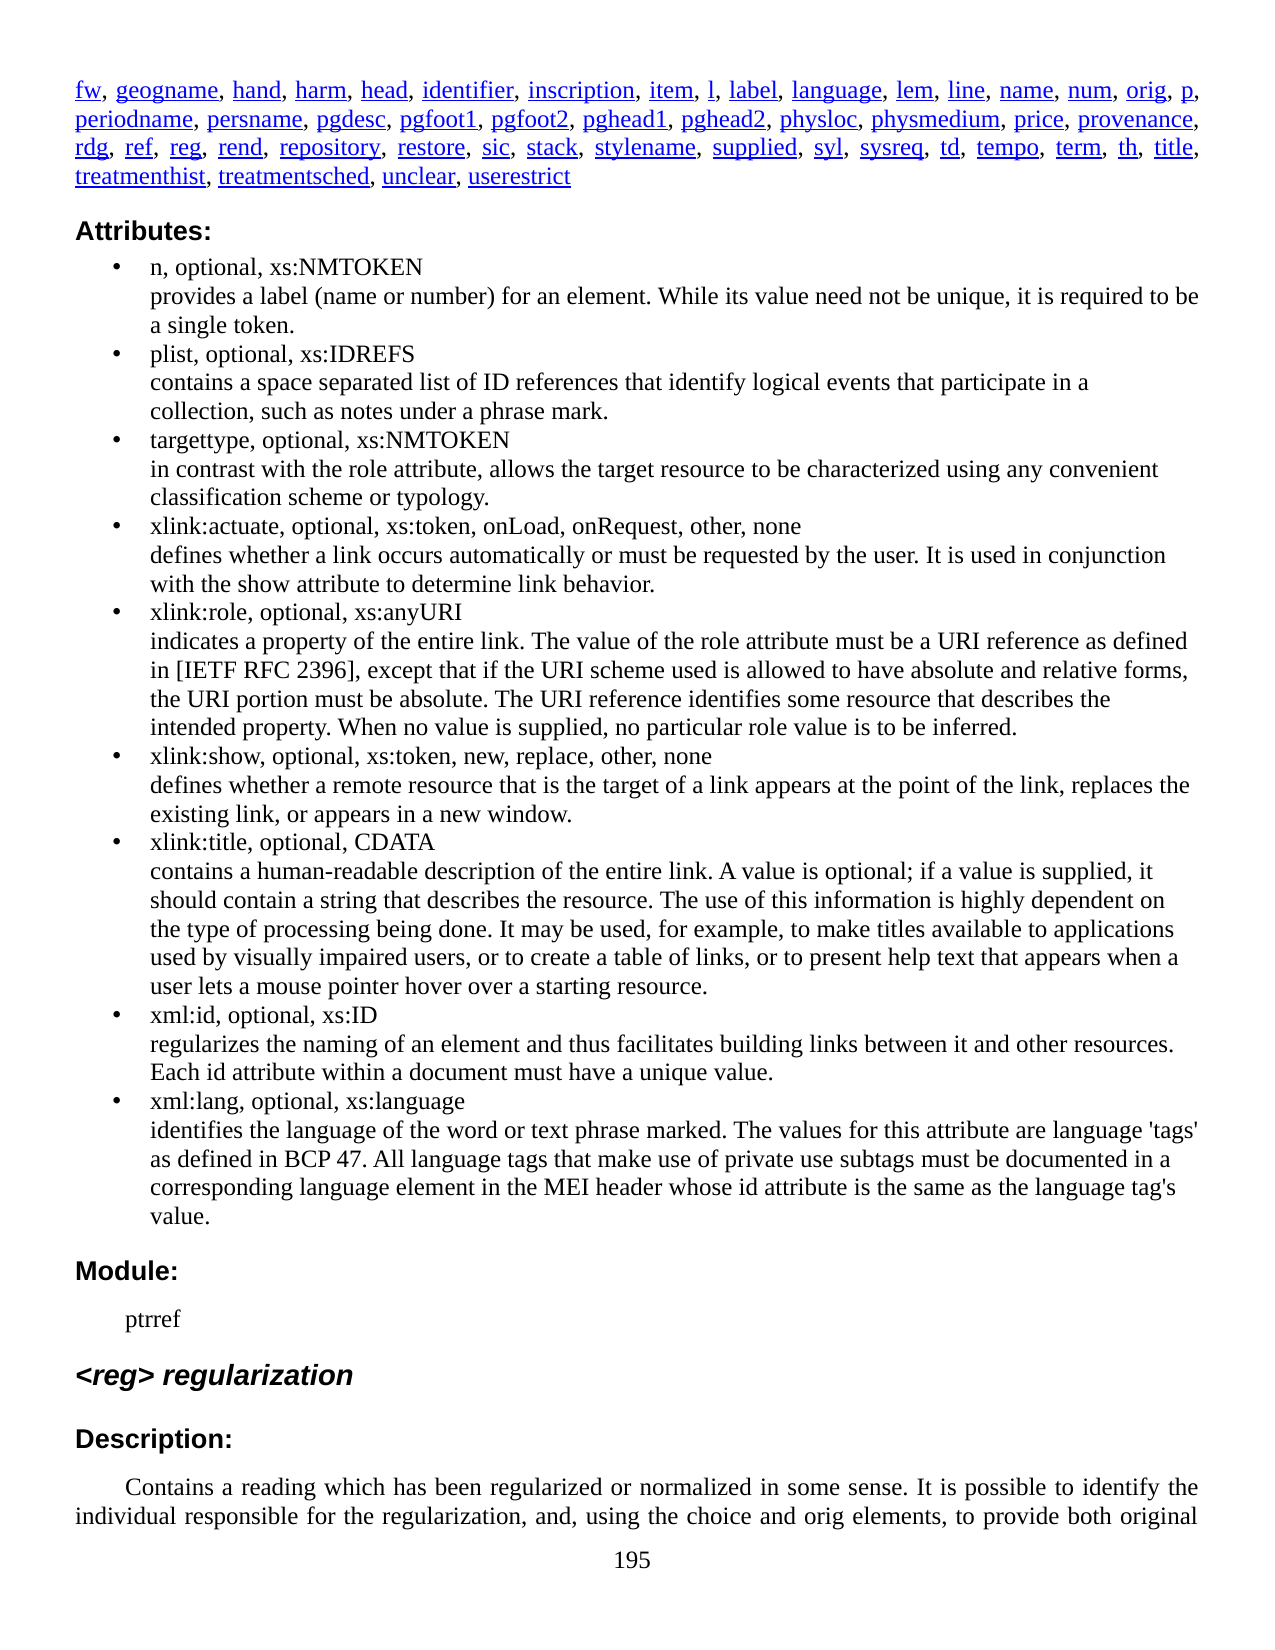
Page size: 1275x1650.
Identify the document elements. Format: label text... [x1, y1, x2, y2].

list n, optional, xs:NMTOKEN provides a label (name or number) for an element. While its value need not be unique, it is required to be a single token. [112, 252, 1200, 339]
list targettype, optional, xs:NMTOKEN in contrast with the role attribute, allows the target resource to be characterized using any convenient classification scheme or typology. [112, 425, 1200, 511]
list plist, optional, xs:IDREFS contains a space separated list of ID references that identify logical events that participate in a collection, such as notes under a phrase mark. [112, 339, 1200, 425]
subtitle Description: [75, 1423, 1200, 1454]
list xml:lang, optional, xs:language identifies the language of the word or text phrase marked. The values for this attribute are language 'tags' as defined in BCP 47. All language tags that make use of private use subtags must be documented in a corresponding language element in the MEI header whose id attribute is the same as the language tag's value. [112, 1086, 1200, 1230]
subtitle Module: [75, 1255, 1200, 1286]
list xlink:actuate, optional, xs:token, onLoad, onRequest, other, none defines whether a link occurs automatically or must be requested by the user. It is used in conjunction with the show attribute to determine link behavior. [112, 511, 1200, 597]
text Contains a reading which has been regularized or normalized in some sense. It is possible to identify the individual responsible for the regularization, and, using the choice and orig elements, to provide both original [75, 1472, 1200, 1530]
list xlink:role, optional, xs:anyURI indicates a property of the entire link. The value of the role attribute must be a URI reference as defined in [IETF RFC 2396], except that if the URI scheme used is allowed to have absolute and relative forms, the URI portion must be absolute. The URI reference identifies some resource that describes the intended property. When no value is supplied, no particular role value is to be inferred. [112, 597, 1200, 741]
subtitle <reg> regularization [75, 1358, 1200, 1392]
text fw, geogname, hand, harm, head, identifier, inscription, item, l, label, language, lem, line, name, num, orig, p, periodname, persname, pgdesc, pgfoot1, pgfoot2, pghead1, pghead2, physloc, physmedium, price, provenance, rdg, ref, reg, rend, repository, restore, sic, stack, stylename, supplied, syl, sysreq, td, tempo, term, th, title, treatmenthist, treatmentsched, unclear, userestrict [75, 75, 1200, 190]
subtitle Attributes: [75, 215, 1200, 246]
list xlink:show, optional, xs:token, new, replace, other, none defines whether a remote resource that is the target of a link appears at the point of the link, replaces the existing link, or appears in a new window. [112, 741, 1200, 827]
list xlink:title, optional, CDATA contains a human-readable description of the entire link. A value is optional; if a value is supplied, it should contain a string that describes the resource. The use of this information is highly dependent on the type of processing being done. It may be used, for example, to make titles available to applications used by visually impaired users, or to create a table of links, or to present help text that appears when a user lets a mouse pointer hover over a starting resource. [112, 827, 1200, 1000]
list xml:id, optional, xs:ID regularizes the naming of an element and thus facilitates building links between it and other resources. Each id attribute within a document must have a unique value. [112, 1000, 1200, 1086]
text ptrref [75, 1304, 1200, 1333]
